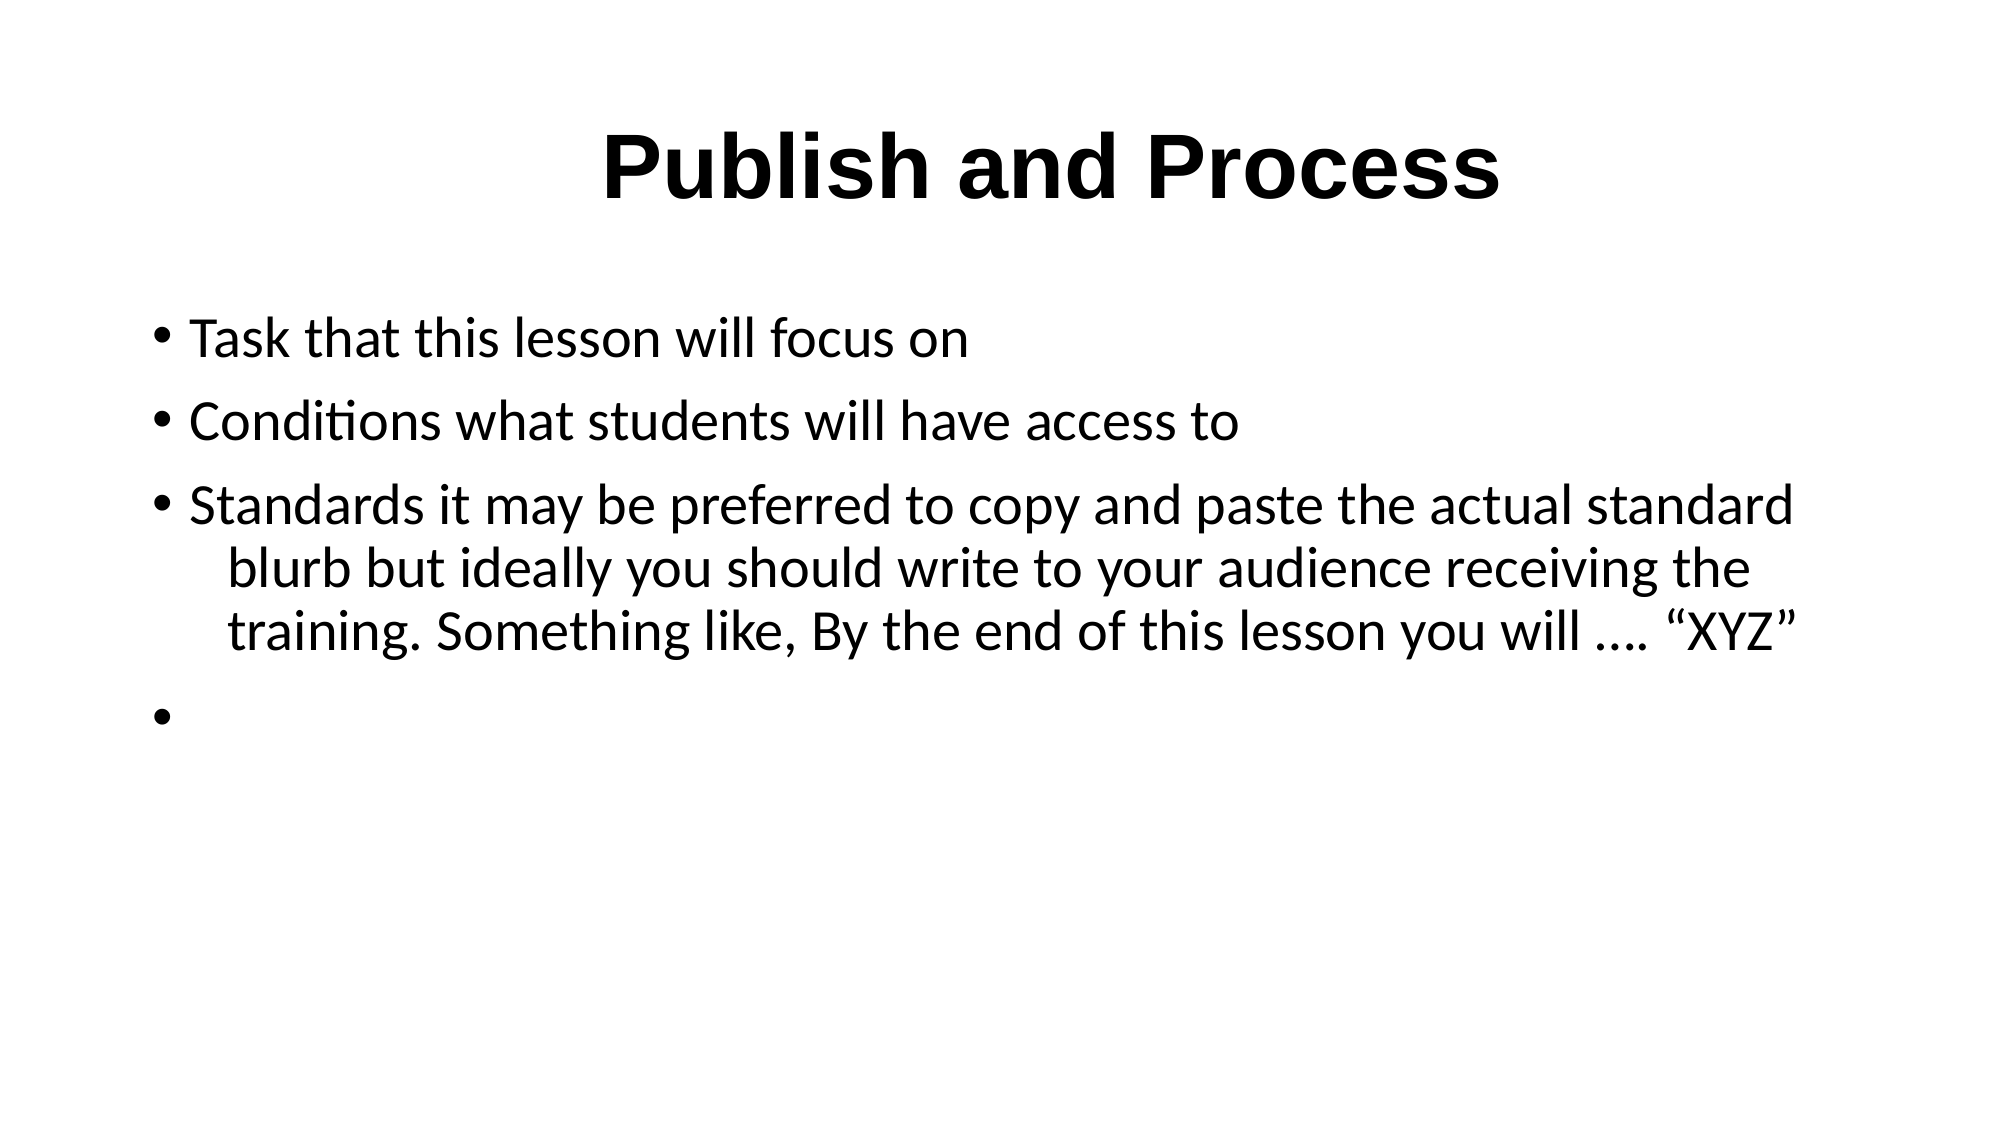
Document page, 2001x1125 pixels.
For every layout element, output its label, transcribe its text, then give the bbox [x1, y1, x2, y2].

list Task that this lesson will focus on Conditions what students will have access to Standards it may be preferred to copy and paste the actual standard blurb but ideally you should write to your audience receiving the training. Something like, By the end of this lesson you will …. “XYZ” [137, 299, 1863, 1014]
title Publish and Process [242, 59, 1863, 278]
